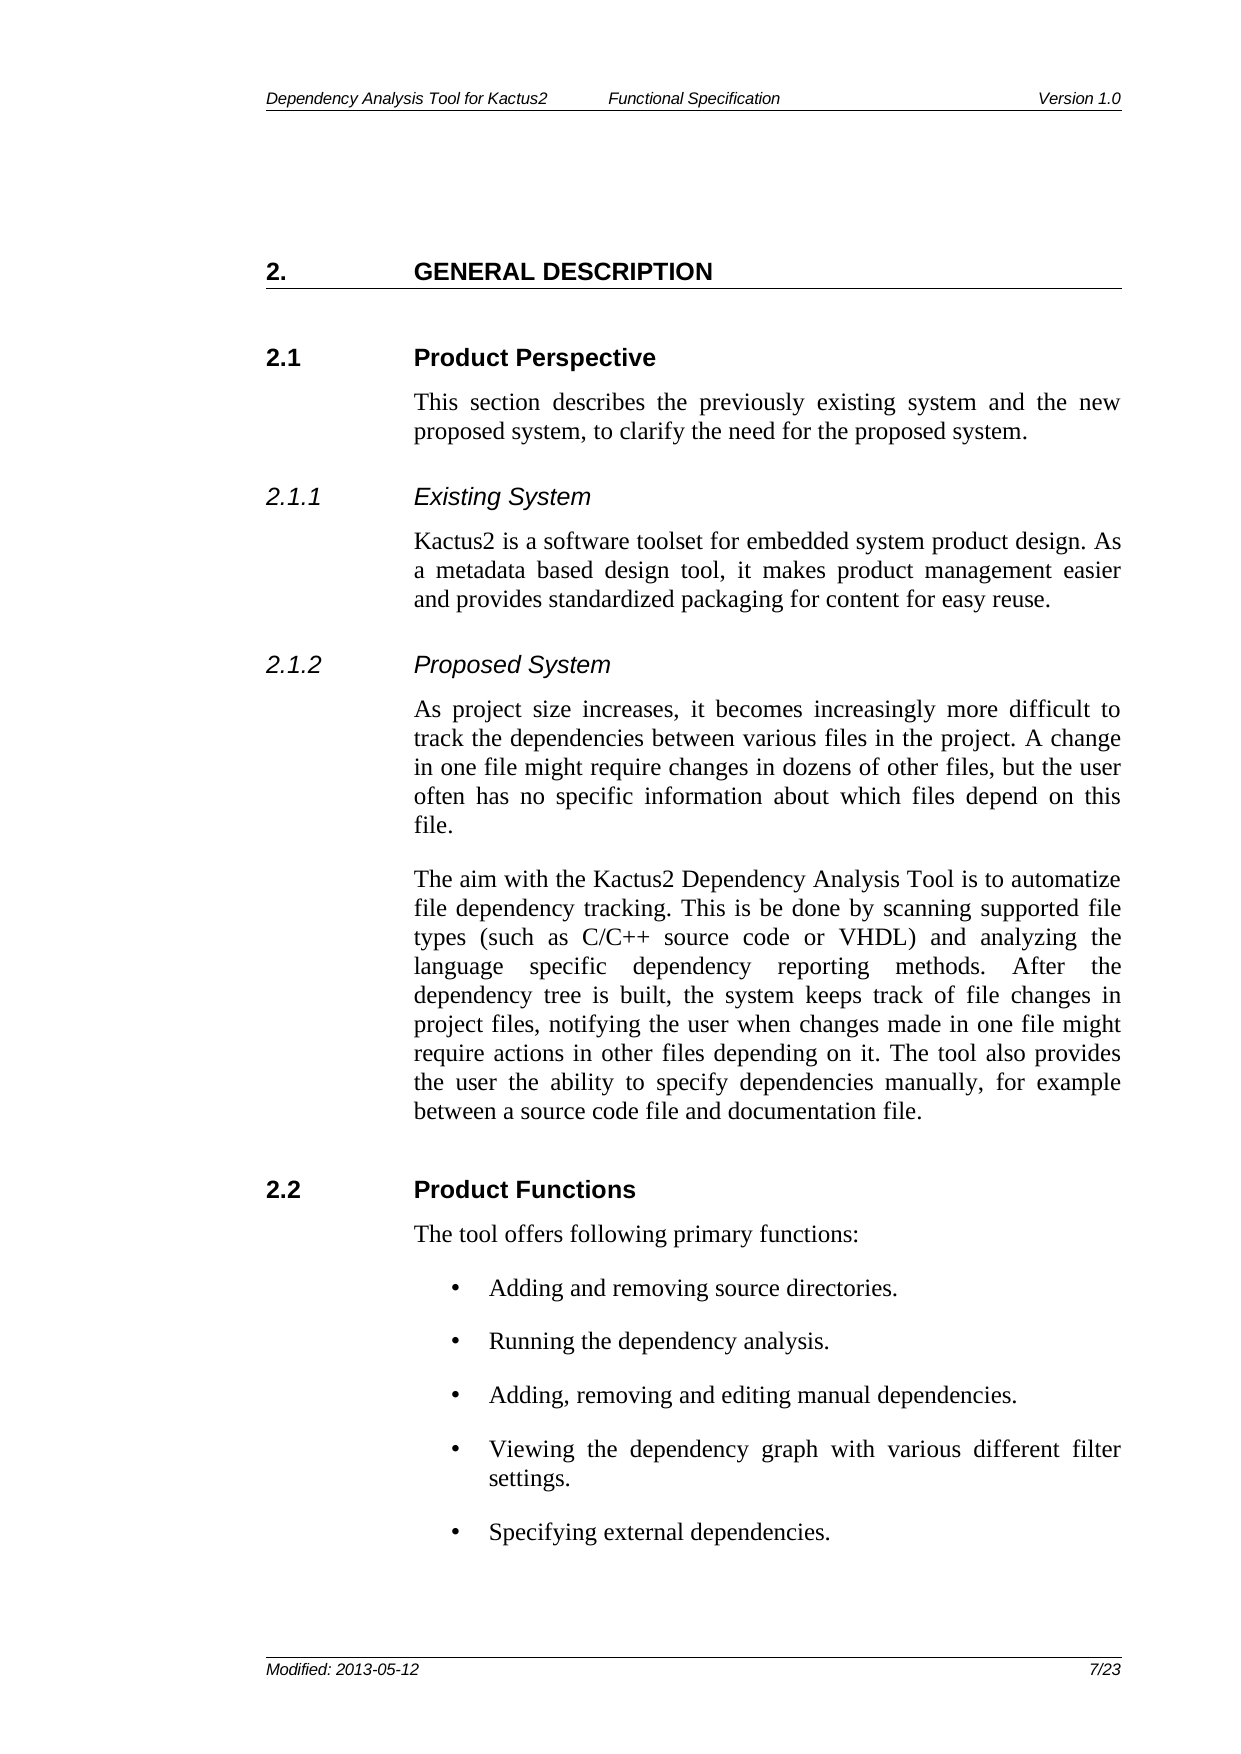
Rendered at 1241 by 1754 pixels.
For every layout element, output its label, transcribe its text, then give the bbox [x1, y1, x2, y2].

subtitle Product Functions [266, 1175, 1122, 1204]
list Specifying external dependencies. [451, 1517, 1122, 1546]
subtitle Product Perspective [266, 343, 1122, 372]
subtitle Proposed System [266, 650, 1122, 679]
subtitle General Description [266, 257, 1122, 288]
text The aim with the Kactus2 Dependency Analysis Tool is to automatize file dependency tracking. This is be done by scanning supported file types (such as C/C++ source code or VHDL) and analyzing the language specific dependency reporting methods. After the dependency tree is built, the system keeps track of file changes in project files, notifying the user when changes made in one file might require actions in other files depending on it. The tool also provides the user the ability to specify dependencies manually, for example between a source code file and documentation file. [413, 864, 1122, 1125]
list Adding, removing and editing manual dependencies. [451, 1380, 1122, 1409]
text This section describes the previously existing system and the new proposed system, to clarify the need for the proposed system. [413, 387, 1122, 445]
list Adding and removing source directories. [451, 1272, 1122, 1301]
list Running the dependency analysis. [451, 1326, 1122, 1355]
text As project size increases, it becomes increasingly more difficult to track the dependencies between various files in the project. A change in one file might require changes in dozens of other files, but the user often has no specific information about which files depend on this file. [413, 693, 1122, 839]
list Viewing the dependency graph with various different filter settings. [451, 1434, 1122, 1492]
text The tool offers following primary functions: [413, 1218, 1122, 1248]
text Kactus2 is a software toolset for embedded system product design. As a metadata based design tool, it makes product management easier and provides standardized packaging for content for easy reuse. [413, 526, 1122, 613]
subtitle Existing System [266, 482, 1122, 511]
